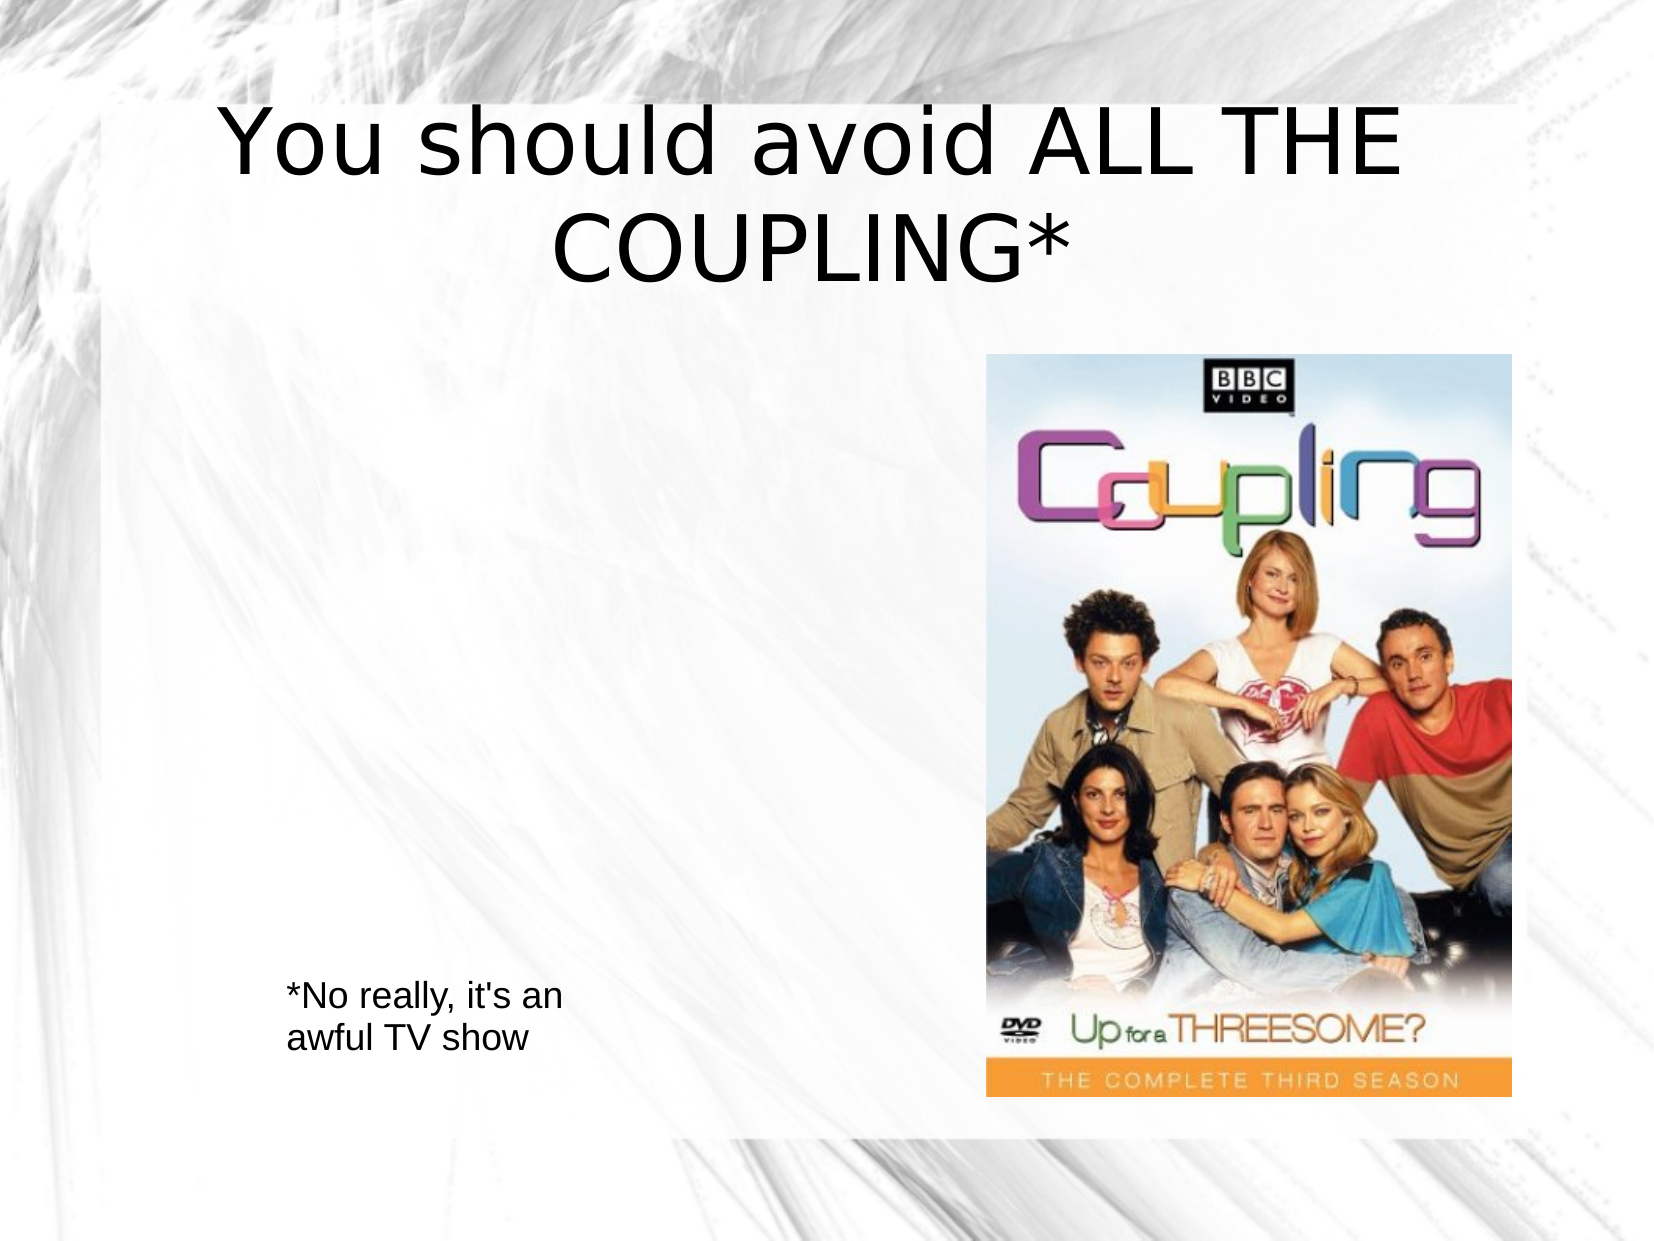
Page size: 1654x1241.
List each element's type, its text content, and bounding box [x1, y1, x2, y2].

picture [0, 0, 1654, 1241]
text_box *No really, it's an awful TV show [200, 966, 1654, 1241]
title You should avoid ALL THE COUPLING* [118, 89, 1506, 304]
